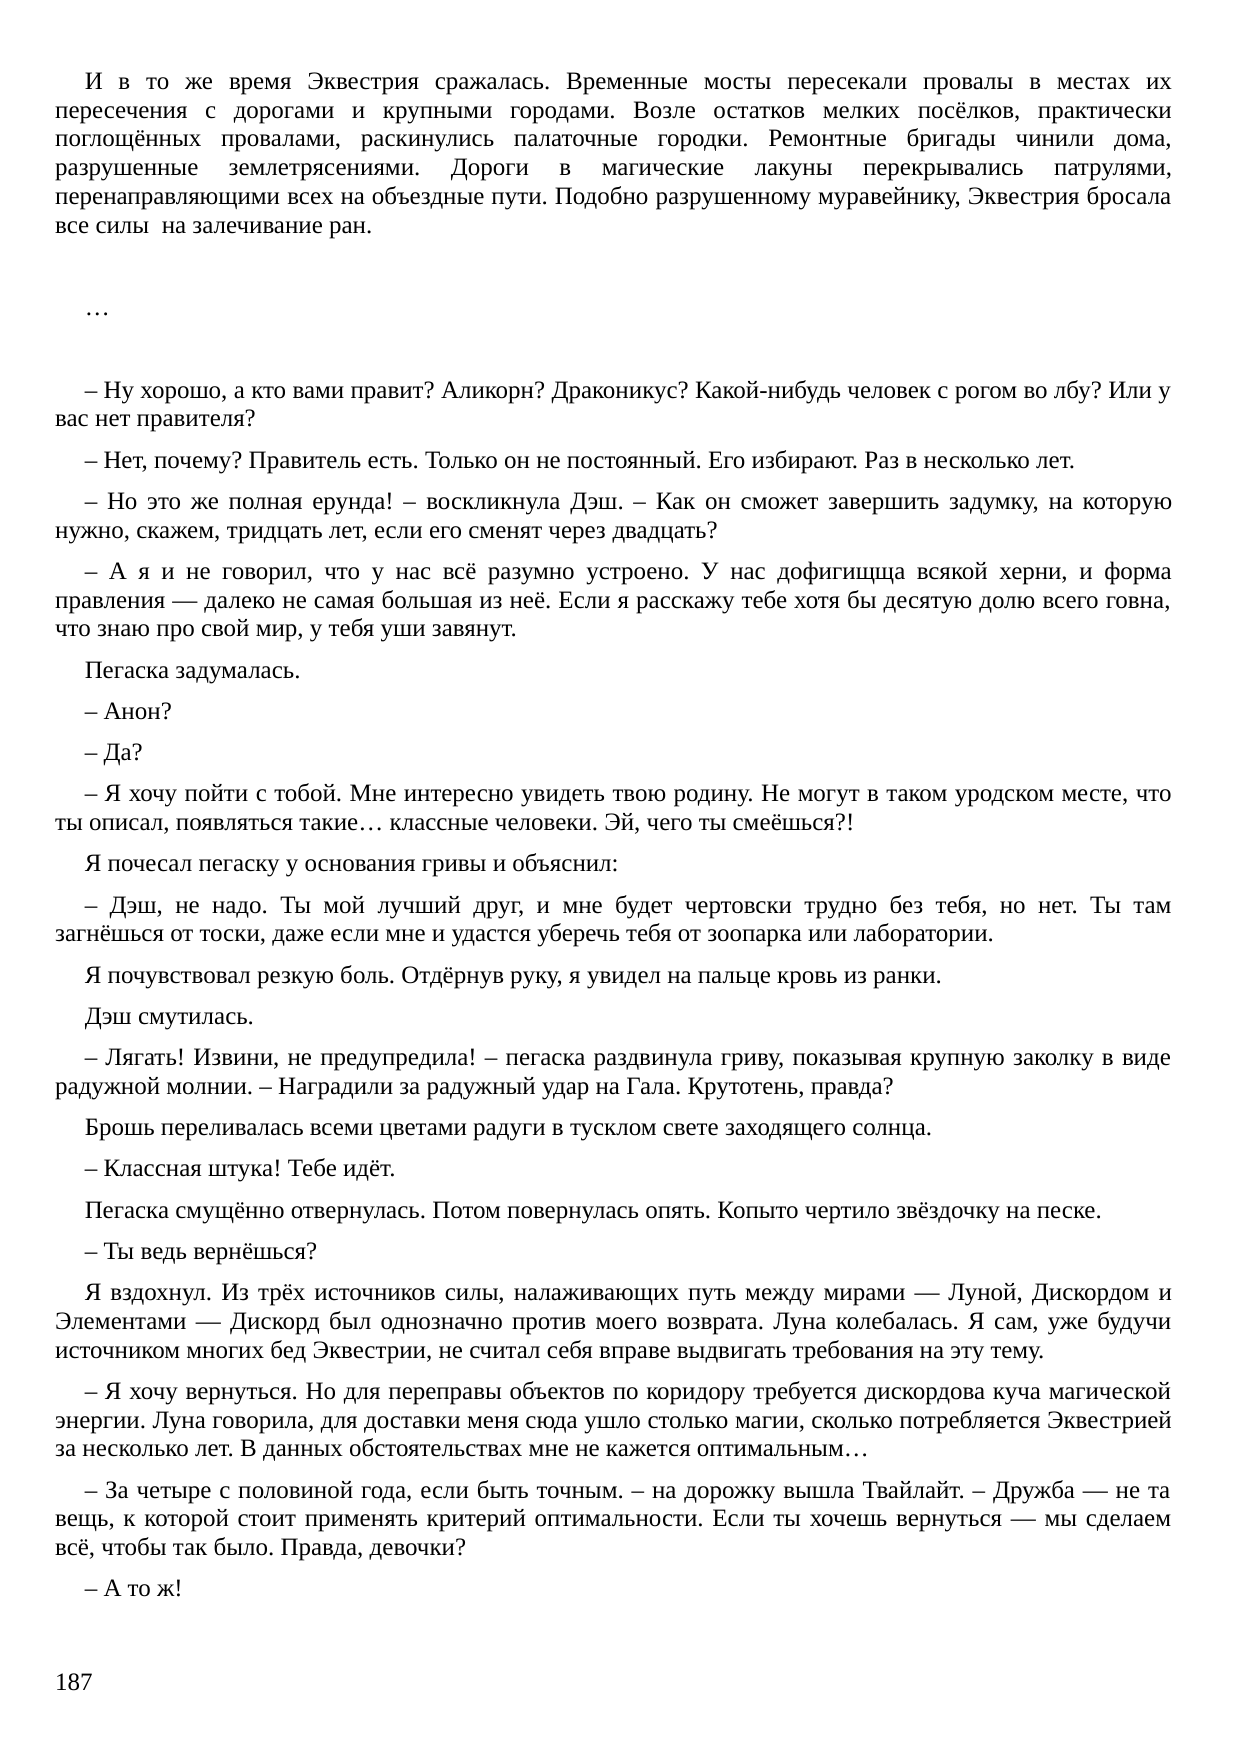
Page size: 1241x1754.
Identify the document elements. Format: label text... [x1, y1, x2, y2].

text – За четыре с половиной года, если быть точным. – на дорожку вышла Твайлайт. – Дружба — не та вещь, к которой стоит применять критерий оптимальности. Если ты хочешь вернуться — мы сделаем всё, чтобы так было. Правда, девочки? [55, 1475, 1173, 1561]
text Я почесал пегаску у основания гривы и объяснил: [55, 848, 1173, 877]
text Пегаска задумалась. [55, 655, 1173, 683]
text – Лягать! Извини, не предупредила! – пегаска раздвинула гриву, показывая крупную заколку в виде радужной молнии. – Наградили за радужный удар на Гала. Крутотень, правда? [55, 1042, 1173, 1100]
text … [55, 292, 1173, 321]
text – Я хочу вернуться. Но для переправы объектов по коридору требуется дискордова куча магической энергии. Луна говорила, для доставки меня сюда ушло столько магии, сколько потребляется Эквестрией за несколько лет. В данных обстоятельствах мне не кажется оптимальным… [55, 1376, 1173, 1462]
text Пегаска смущённо отвернулась. Потом повернулась опять. Копыто чертило звёздочку на песке. [55, 1195, 1173, 1223]
text – Да? [55, 737, 1173, 766]
text Брошь переливалась всеми цветами радуги в тусклом свете заходящего солнца. [55, 1112, 1173, 1141]
text Я почувствовал резкую боль. Отдёрнув руку, я увидел на пальце кровь из ранки. [55, 960, 1173, 988]
text – Я хочу пойти с тобой. Мне интересно увидеть твою родину. Не могут в таком уродском месте, что ты описал, появляться такие… классные человеки. Эй, чего ты смеёшься?! [55, 778, 1173, 836]
text – Нет, почему? Правитель есть. Только он не постоянный. Его избирают. Раз в несколько лет. [55, 445, 1173, 473]
text – Классная штука! Тебе идёт. [55, 1153, 1173, 1182]
text – Ты ведь вернёшься? [55, 1236, 1173, 1265]
text Дэш смутилась. [55, 1001, 1173, 1030]
text – Ну хорошо, а кто вами правит? Аликорн? Драконикус? Какой-нибудь человек с рогом во лбу? Или у вас нет правителя? [55, 375, 1173, 432]
text Я вздохнул. Из трёх источников силы, налаживающих путь между мирами — Луной, Дискордом и Элементами — Дискорд был однозначно против моего возврата. Луна колебалась. Я сам, уже будучи источником многих бед Эквестрии, не считал себя вправе выдвигать требования на эту тему. [55, 1277, 1173, 1363]
text – Анон? [55, 696, 1173, 725]
text – А я и не говорил, что у нас всё разумно устроено. У нас дофигищща всякой херни, и форма правления — далеко не самая большая из неё. Если я расскажу тебе хотя бы десятую долю всего говна, что знаю про свой мир, у тебя уши завянут. [55, 556, 1173, 642]
text – Дэш, не надо. Ты мой лучший друг, и мне будет чертовски трудно без тебя, но нет. Ты там загнёшься от тоски, даже если мне и удастся уберечь тебя от зоопарка или лаборатории. [55, 890, 1173, 947]
text – Но это же полная ерунда! – воскликнула Дэш. – Как он сможет завершить задумку, на которую нужно, скажем, тридцать лет, если его сменят через двадцать? [55, 486, 1173, 543]
text – А то ж! [55, 1573, 1173, 1602]
text И в то же время Эквестрия сражалась. Временные мосты пересекали провалы в местах их пересечения с дорогами и крупными городами. Возле остатков мелких посёлков, практически поглощённых провалами, раскинулись палаточные городки. Ремонтные бригады чинили дома, разрушенные землетрясениями. Дороги в магические лакуны перекрывались патрулями, перенаправляющими всех на объездные пути. Подобно разрушенному муравейнику, Эквестрия бросала все силы на залечивание ран. [55, 66, 1173, 238]
